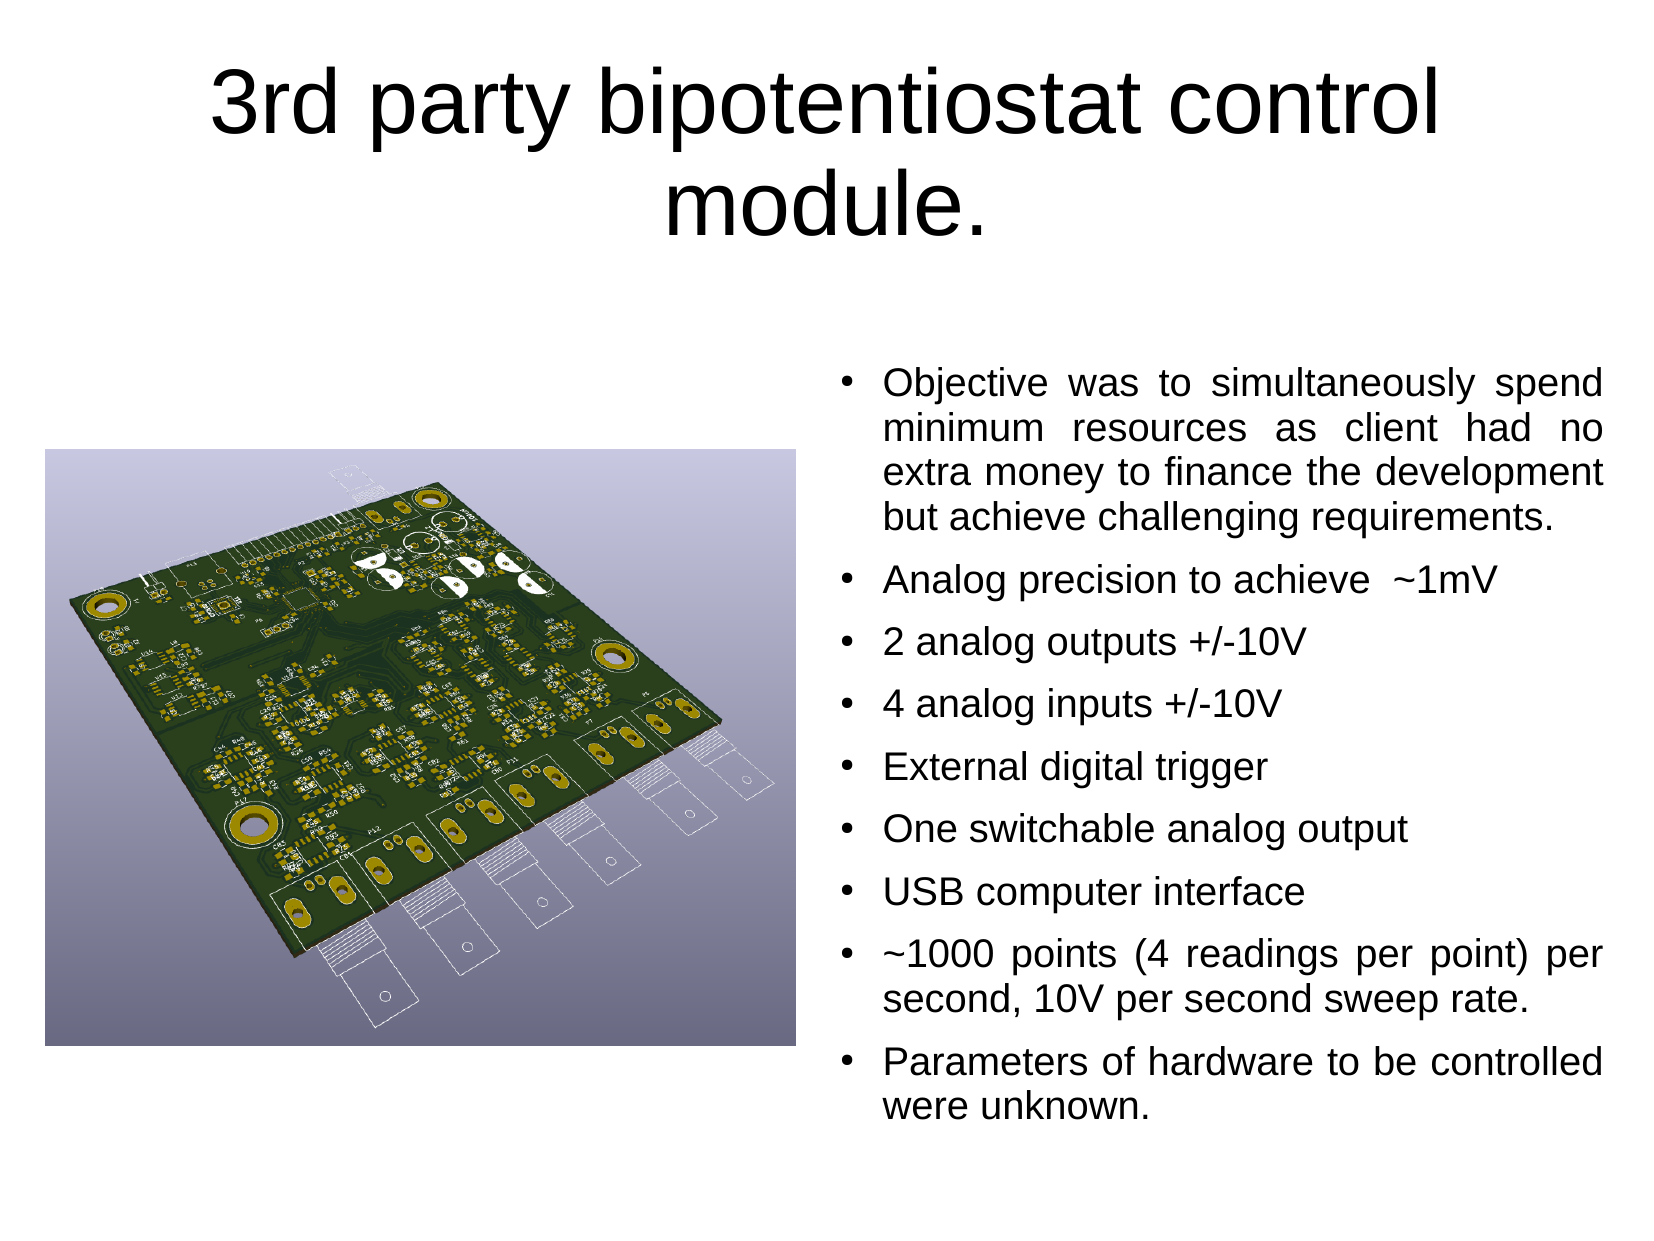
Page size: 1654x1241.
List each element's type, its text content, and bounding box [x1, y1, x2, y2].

title 3rd party bipotentiostat control module. [82, 49, 1571, 257]
list Objective was to simultaneously spend minimum resources as client had no extra money to finance the development but achieve challenging requirements. Analog precision to achieve ~1mV 2 analog outputs +/-10V 4 analog inputs +/-10V External digital trigger One switchable analog output USB computer interface ~1000 points (4 readings per point) per second, 10V per second sweep rate. Parameters of hardware to be controlled were unknown. [840, 360, 1606, 1171]
picture [45, 449, 796, 1046]
